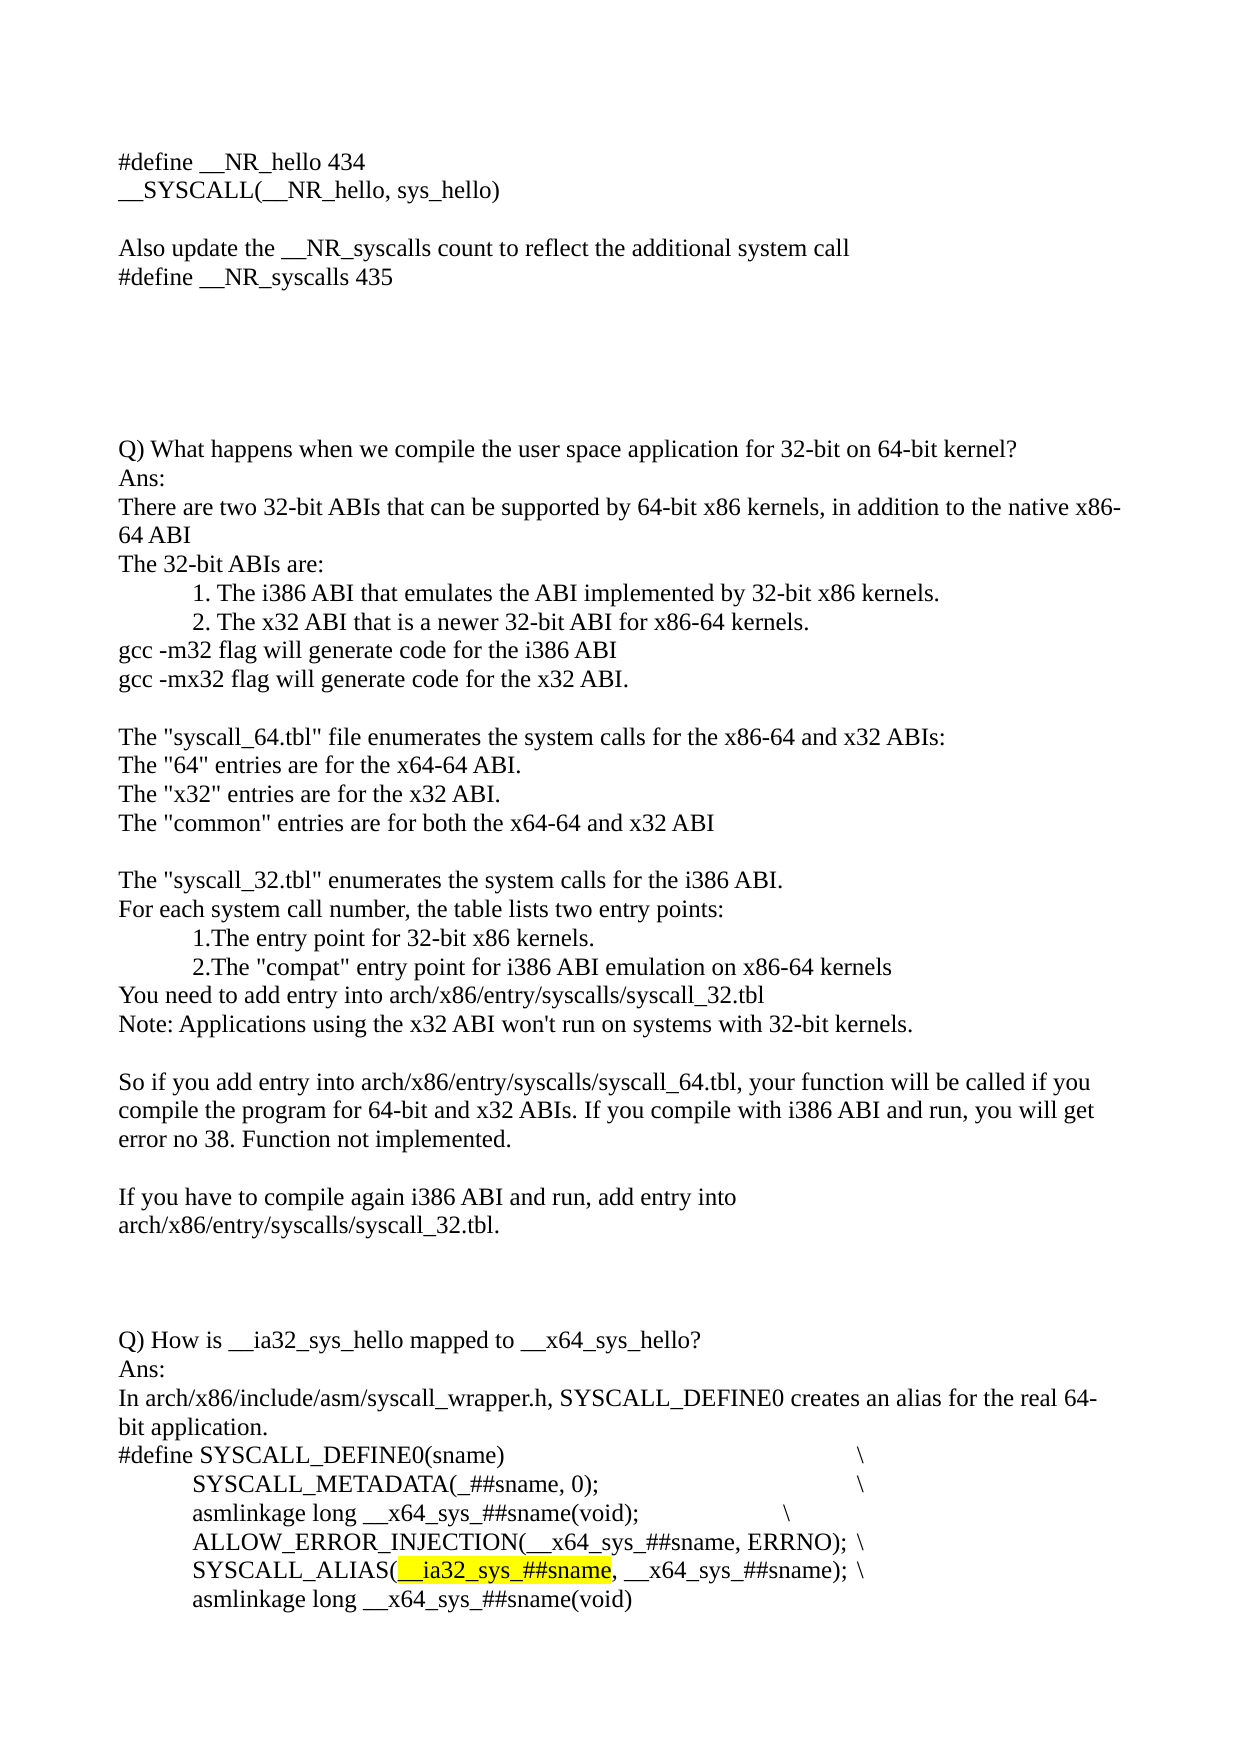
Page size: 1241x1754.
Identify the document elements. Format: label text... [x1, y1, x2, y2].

text Also update the __NR_syscalls count to reflect the additional system call [118, 233, 1122, 262]
text 1. The i386 ABI that emulates the ABI implemented by 32-bit x86 kernels. [118, 578, 1122, 607]
text In arch/x86/include/asm/syscall_wrapper.h, SYSCALL_DEFINE0 creates an alias for the real 64-bit application. [118, 1383, 1122, 1441]
text SYSCALL_METADATA(_##sname, 0); \ [118, 1469, 1122, 1498]
text Q) How is __ia32_sys_hello mapped to __x64_sys_hello? [118, 1326, 1122, 1354]
text The 32-bit ABIs are: [118, 549, 1122, 578]
text #define __NR_hello 434 [118, 147, 1122, 176]
text The "syscall_32.tbl" enumerates the system calls for the i386 ABI. [118, 866, 1122, 894]
text The "syscall_64.tbl" file enumerates the system calls for the x86-64 and x32 ABIs: [118, 722, 1122, 751]
text __SYSCALL(__NR_hello, sys_hello) [118, 176, 1122, 204]
text Note: Applications using the x32 ABI won't run on systems with 32-bit kernels. [118, 1009, 1122, 1038]
text So if you add entry into arch/x86/entry/syscalls/syscall_64.tbl, your function will be called if you compile the program for 64-bit and x32 ABIs. If you compile with i386 ABI and run, you will get error no 38. Function not implemented. [118, 1067, 1122, 1153]
text The "common" entries are for both the x64-64 and x32 ABI [118, 808, 1122, 837]
text asmlinkage long __x64_sys_##sname(void); \ [118, 1498, 1122, 1527]
text SYSCALL_ALIAS(__ia32_sys_##sname, __x64_sys_##sname); \ [118, 1556, 1122, 1584]
text For each system call number, the table lists two entry points: [118, 894, 1122, 923]
text asmlinkage long __x64_sys_##sname(void) [118, 1584, 1122, 1613]
text The "x32" entries are for the x32 ABI. [118, 779, 1122, 808]
text #define __NR_syscalls 435 [118, 262, 1122, 291]
text ALLOW_ERROR_INJECTION(__x64_sys_##sname, ERRNO); \ [118, 1527, 1122, 1556]
text Q) What happens when we compile the user space application for 32-bit on 64-bit kernel? [118, 434, 1122, 463]
text 2.The "compat" entry point for i386 ABI emulation on x86-64 kernels [118, 952, 1122, 981]
text If you have to compile again i386 ABI and run, add entry into arch/x86/entry/syscalls/syscall_32.tbl. [118, 1182, 1122, 1239]
text #define SYSCALL_DEFINE0(sname) \ [118, 1441, 1122, 1469]
text Ans: [118, 1354, 1122, 1383]
text 2. The x32 ABI that is a newer 32-bit ABI for x86-64 kernels. [118, 607, 1122, 636]
text Ans: [118, 463, 1122, 492]
text There are two 32-bit ABIs that can be supported by 64-bit x86 kernels, in addition to the native x86-64 ABI [118, 492, 1122, 549]
text 1.The entry point for 32-bit x86 kernels. [118, 923, 1122, 952]
text The "64" entries are for the x64-64 ABI. [118, 751, 1122, 779]
text You need to add entry into arch/x86/entry/syscalls/syscall_32.tbl [118, 981, 1122, 1009]
text gcc -m32 flag will generate code for the i386 ABI [118, 636, 1122, 664]
text gcc -mx32 flag will generate code for the x32 ABI. [118, 664, 1122, 693]
